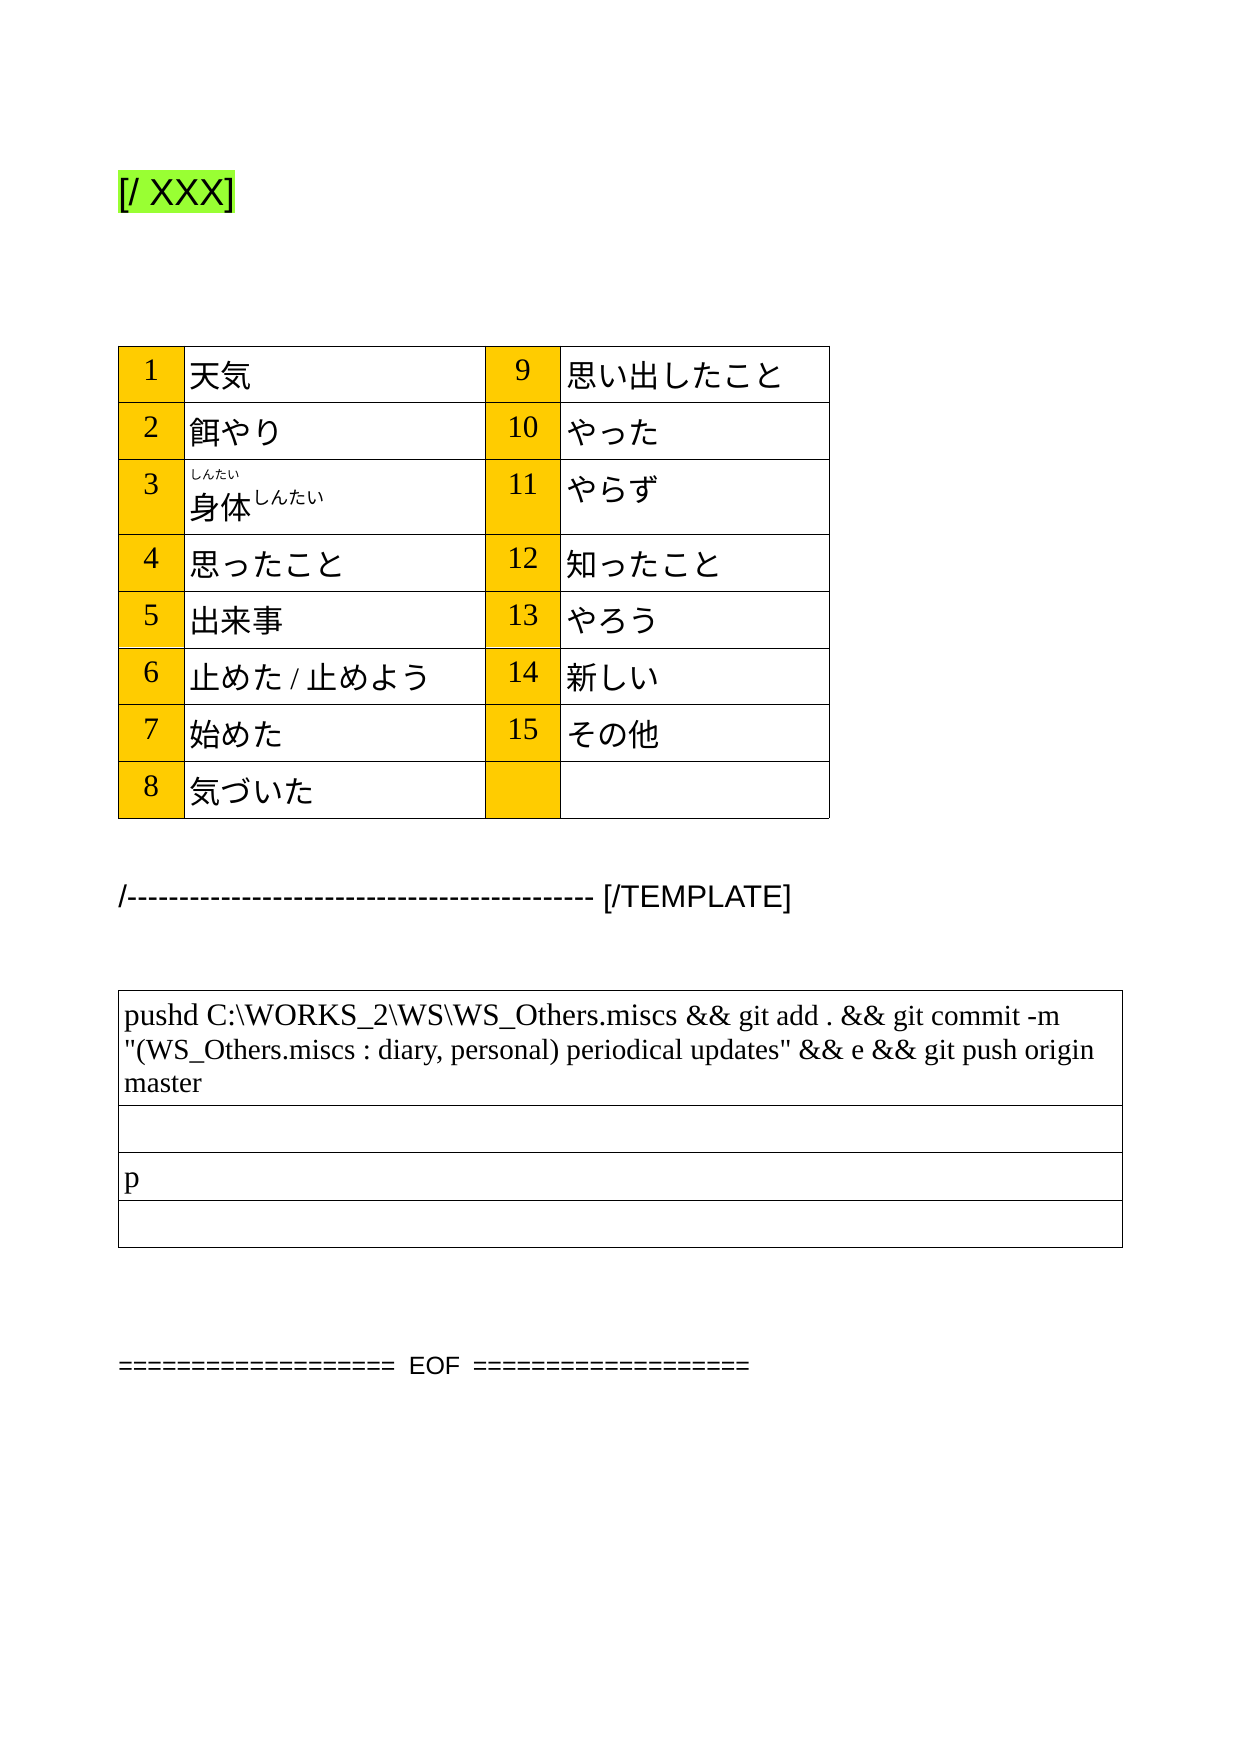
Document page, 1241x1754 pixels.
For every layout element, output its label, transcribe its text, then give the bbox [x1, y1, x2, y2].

table_cell 15 [486, 705, 560, 761]
table_cell その他 [561, 705, 829, 761]
table_cell 3 [119, 460, 184, 534]
table_header pushd C:\WORKS_2\WS\WS_Others.miscs && git add . && git commit -m "(WS_Others.miscs : diary, personal) periodical updates" && e && git push origin master [119, 991, 1122, 1105]
table_cell 5 [119, 592, 184, 647]
table_header 思い出したこと [561, 347, 829, 402]
table_header 天気 [185, 347, 485, 402]
table_cell 11 [486, 460, 560, 534]
table_cell 4 [119, 535, 184, 591]
table_cell 10 [486, 403, 560, 459]
table_cell 知ったこと [561, 535, 829, 591]
table_cell やろう [561, 592, 829, 647]
table_cell 8 [119, 762, 184, 818]
table_cell 14 [486, 649, 560, 704]
table_cell やった [561, 403, 829, 459]
table_cell 13 [486, 592, 560, 647]
text [/ XXX] [118, 170, 1122, 213]
table_cell 出来事 [185, 592, 485, 647]
text /--------------------------------------------- [/TEMPLATE] [118, 878, 1122, 914]
table_cell 6 [119, 649, 184, 704]
table_cell 思ったこと [185, 535, 485, 591]
table_cell 止めた / 止めよう [185, 649, 485, 704]
table_cell 餌やり [185, 403, 485, 459]
table_cell 7 [119, 705, 184, 761]
table_cell [119, 1201, 1122, 1247]
table_cell [561, 762, 829, 818]
table_header 9 [486, 347, 560, 402]
table_header 1 [119, 347, 184, 402]
table_cell [119, 1106, 1122, 1152]
table_cell 2 [119, 403, 184, 459]
table_cell 12 [486, 535, 560, 591]
table_cell [486, 762, 560, 818]
table_cell 新しい [561, 649, 829, 704]
table_cell 始めた [185, 705, 485, 761]
table_cell やらず [561, 460, 829, 534]
table_cell p [119, 1153, 1122, 1200]
table_cell 気づいた [185, 762, 485, 818]
text =================== EOF =================== [118, 1351, 1122, 1379]
table_cell 身体しんたいしんたい [185, 460, 485, 534]
